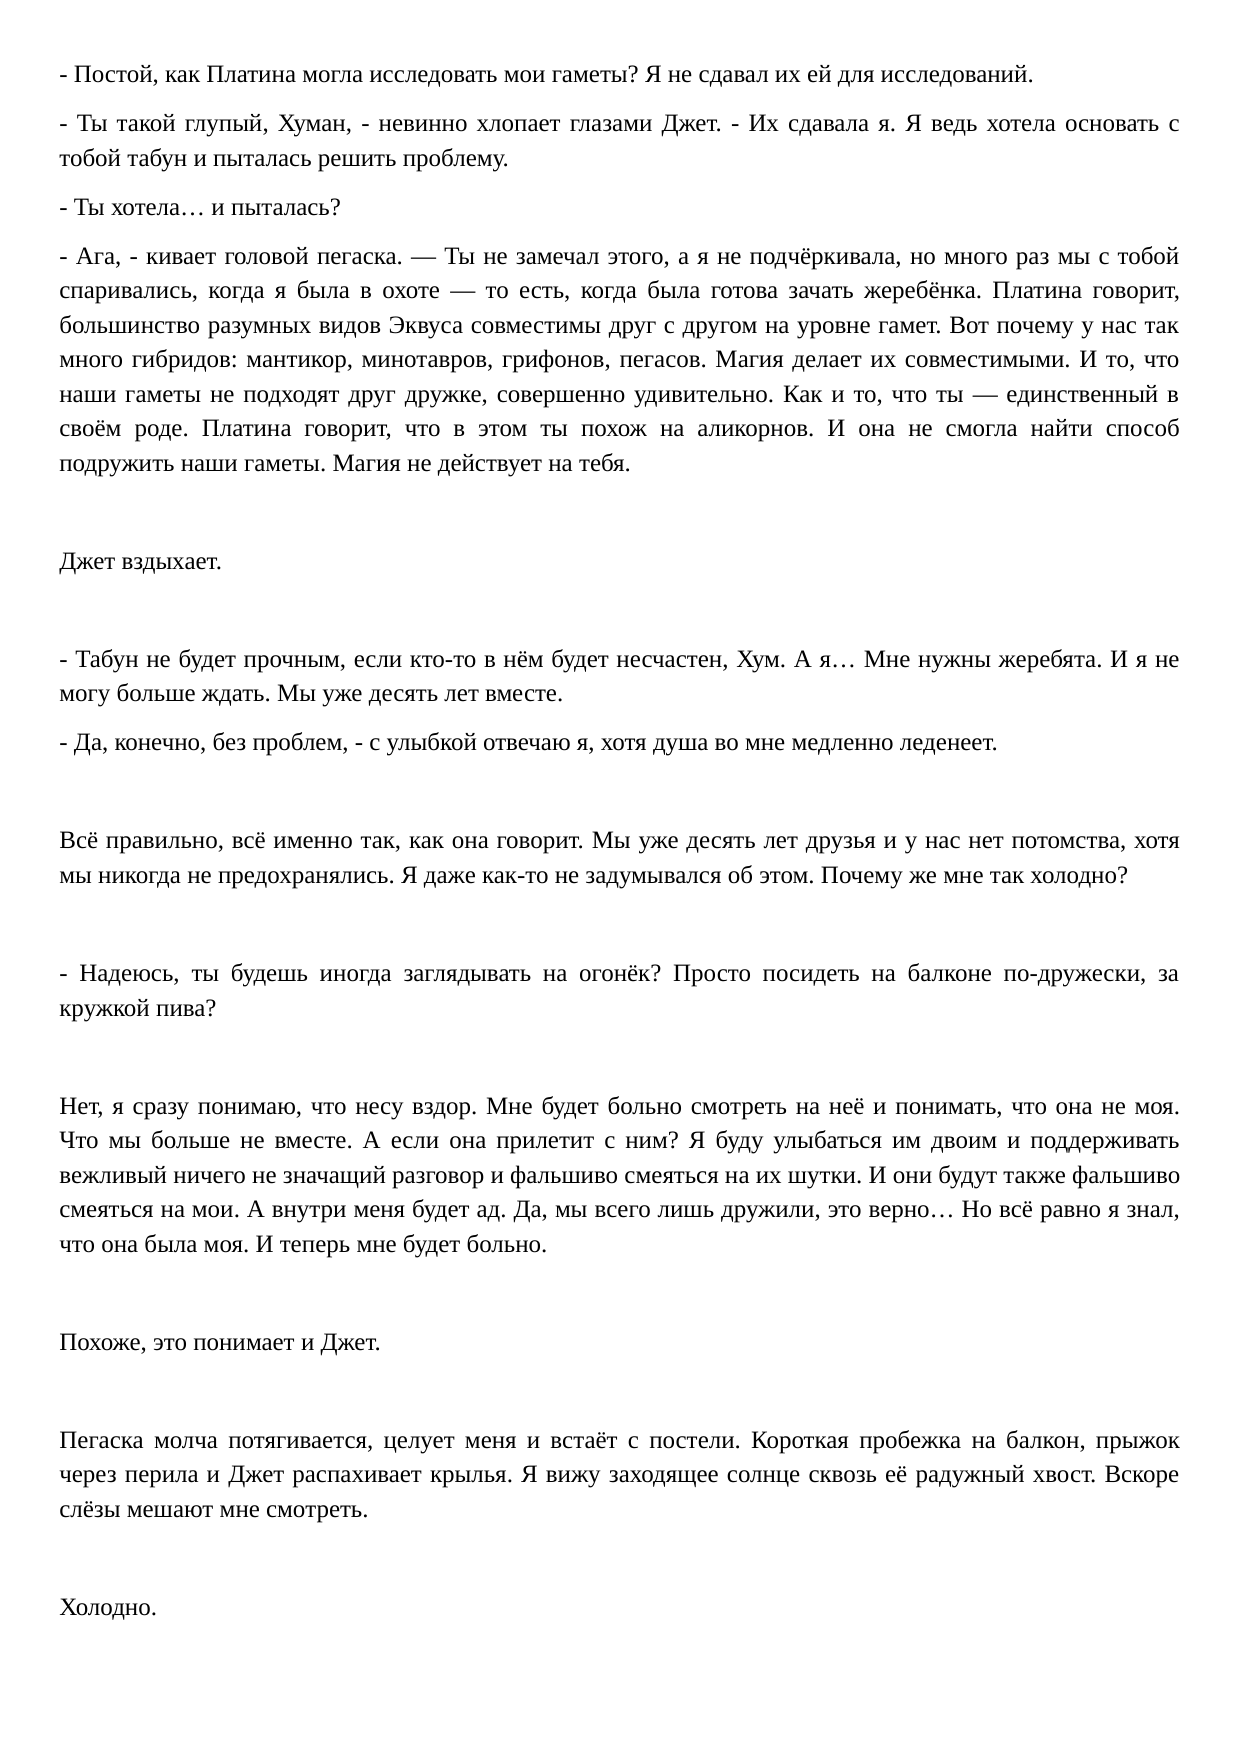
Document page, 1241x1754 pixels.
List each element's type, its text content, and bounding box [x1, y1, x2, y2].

text - Надеюсь, ты будешь иногда заглядывать на огонёк? Просто посидеть на балконе по-дружески, за кружкой пива? [59, 958, 1181, 1021]
text - Да, конечно, без проблем, - с улыбкой отвечаю я, хотя душа во мне медленно леденеет. [59, 727, 1181, 756]
text - Ты хотела… и пыталась? [59, 192, 1181, 220]
text Похоже, это понимает и Джет. [59, 1327, 1181, 1356]
text - Ага, - кивает головой пегаска. — Ты не замечал этого, а я не подчёркивала, но много раз мы с тобой спаривались, когда я была в охоте — то есть, когда была готова зачать жеребёнка. Платина говорит, большинство разумных видов Эквуса совместимы друг с другом на уровне гамет. Вот почему у нас так много гибридов: мантикор, минотавров, грифонов, пегасов. Магия делает их совместимыми. И то, что наши гаметы не подходят друг дружке, совершенно удивительно. Как и то, что ты — единственный в своём роде. Платина говорит, что в этом ты похож на аликорнов. И она не смогла найти способ подружить наши гаметы. Магия не действует на тебя. [59, 241, 1181, 476]
text Нет, я сразу понимаю, что несу вздор. Мне будет больно смотреть на неё и понимать, что она не моя. Что мы больше не вместе. А если она прилетит с ним? Я буду улыбаться им двоим и поддерживать вежливый ничего не значащий разговор и фальшиво смеяться на их шутки. И они будут также фальшиво смеяться на мои. А внутри меня будет ад. Да, мы всего лишь дружили, это верно… Но всё равно я знал, что она была моя. И теперь мне будет больно. [59, 1091, 1181, 1257]
text Джет вздыхает. [59, 546, 1181, 574]
text - Ты такой глупый, Хуман, - невинно хлопает глазами Джет. - Их сдавала я. Я ведь хотела основать с тобой табун и пыталась решить проблему. [59, 108, 1181, 171]
text - Табун не будет прочным, если кто-то в нём будет несчастен, Хум. А я… Мне нужны жеребята. И я не могу больше ждать. Мы уже десять лет вместе. [59, 644, 1181, 707]
text - Постой, как Платина могла исследовать мои гаметы? Я не сдавал их ей для исследований. [59, 59, 1181, 88]
text Всё правильно, всё именно так, как она говорит. Мы уже десять лет друзья и у нас нет потомства, хотя мы никогда не предохранялись. Я даже как-то не задумывался об этом. Почему же мне так холодно? [59, 826, 1181, 889]
text Холодно. [59, 1592, 1181, 1621]
text Пегаска молча потягивается, целует меня и встаёт с постели. Короткая пробежка на балкон, прыжок через перила и Джет распахивает крылья. Я вижу заходящее солнце сквозь её радужный хвост. Вскоре слёзы мешают мне смотреть. [59, 1425, 1181, 1523]
